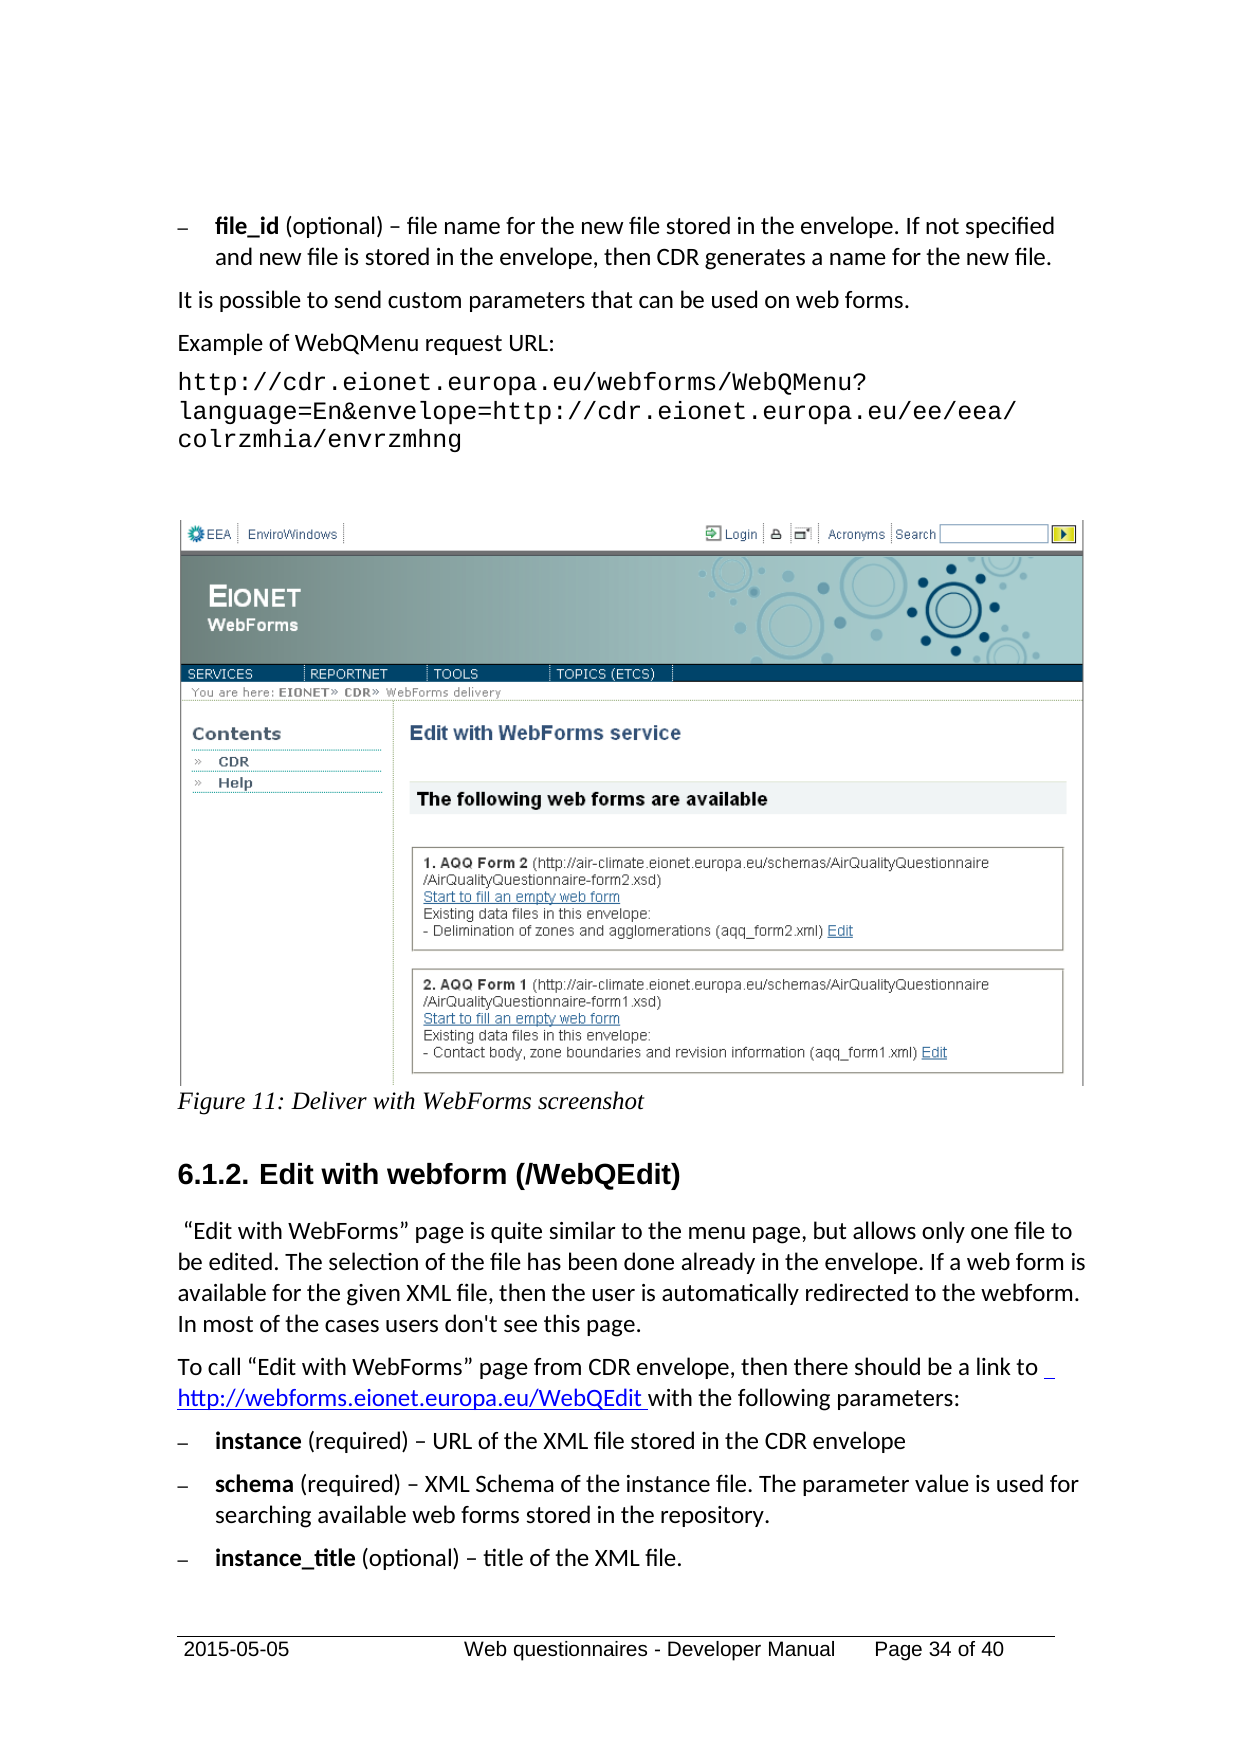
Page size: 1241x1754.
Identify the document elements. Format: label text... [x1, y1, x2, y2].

text “Edit with WebForms” page is quite similar to the menu page, but allows only one file to be edited. The selection of the file has been done already in the envelope. If a web form is available for the given XML file, then the user is automatically redirected to the webform. In most of the cases users don't see this page. [177, 1215, 1092, 1339]
text It is possible to send custom parameters that can be used on web forms. [177, 284, 1092, 315]
list schema (required) – XML Schema of the instance file. The parameter value is used for searching available web forms stored in the repository. [177, 1468, 1092, 1530]
subtitle Edit with webform (/WebQEdit) [177, 1157, 1092, 1191]
text http://cdr.eionet.europa.eu/webforms/WebQMenu?language=En&envelope=http://cdr.eionet.europa.eu/ee/eea/colrzmhia/envrzmhng [177, 370, 1092, 455]
list instance_title (optional) – title of the XML file. [177, 1542, 1092, 1573]
text Figure 11: Deliver with WebForms screenshot [177, 1086, 1092, 1115]
text Example of WebQMenu request URL: [177, 327, 1092, 358]
list instance (required) – URL of the XML file stored in the CDR envelope [177, 1425, 1092, 1456]
text To call “Edit with WebForms” page from CDR envelope, then there should be a link to http://webforms.eionet.europa.eu/WebQEdit with the following parameters: [177, 1351, 1092, 1413]
list file_id (optional) – file name for the new file stored in the envelope. If not specified and new file is stored in the envelope, then CDR generates a name for the new file. [177, 210, 1092, 272]
